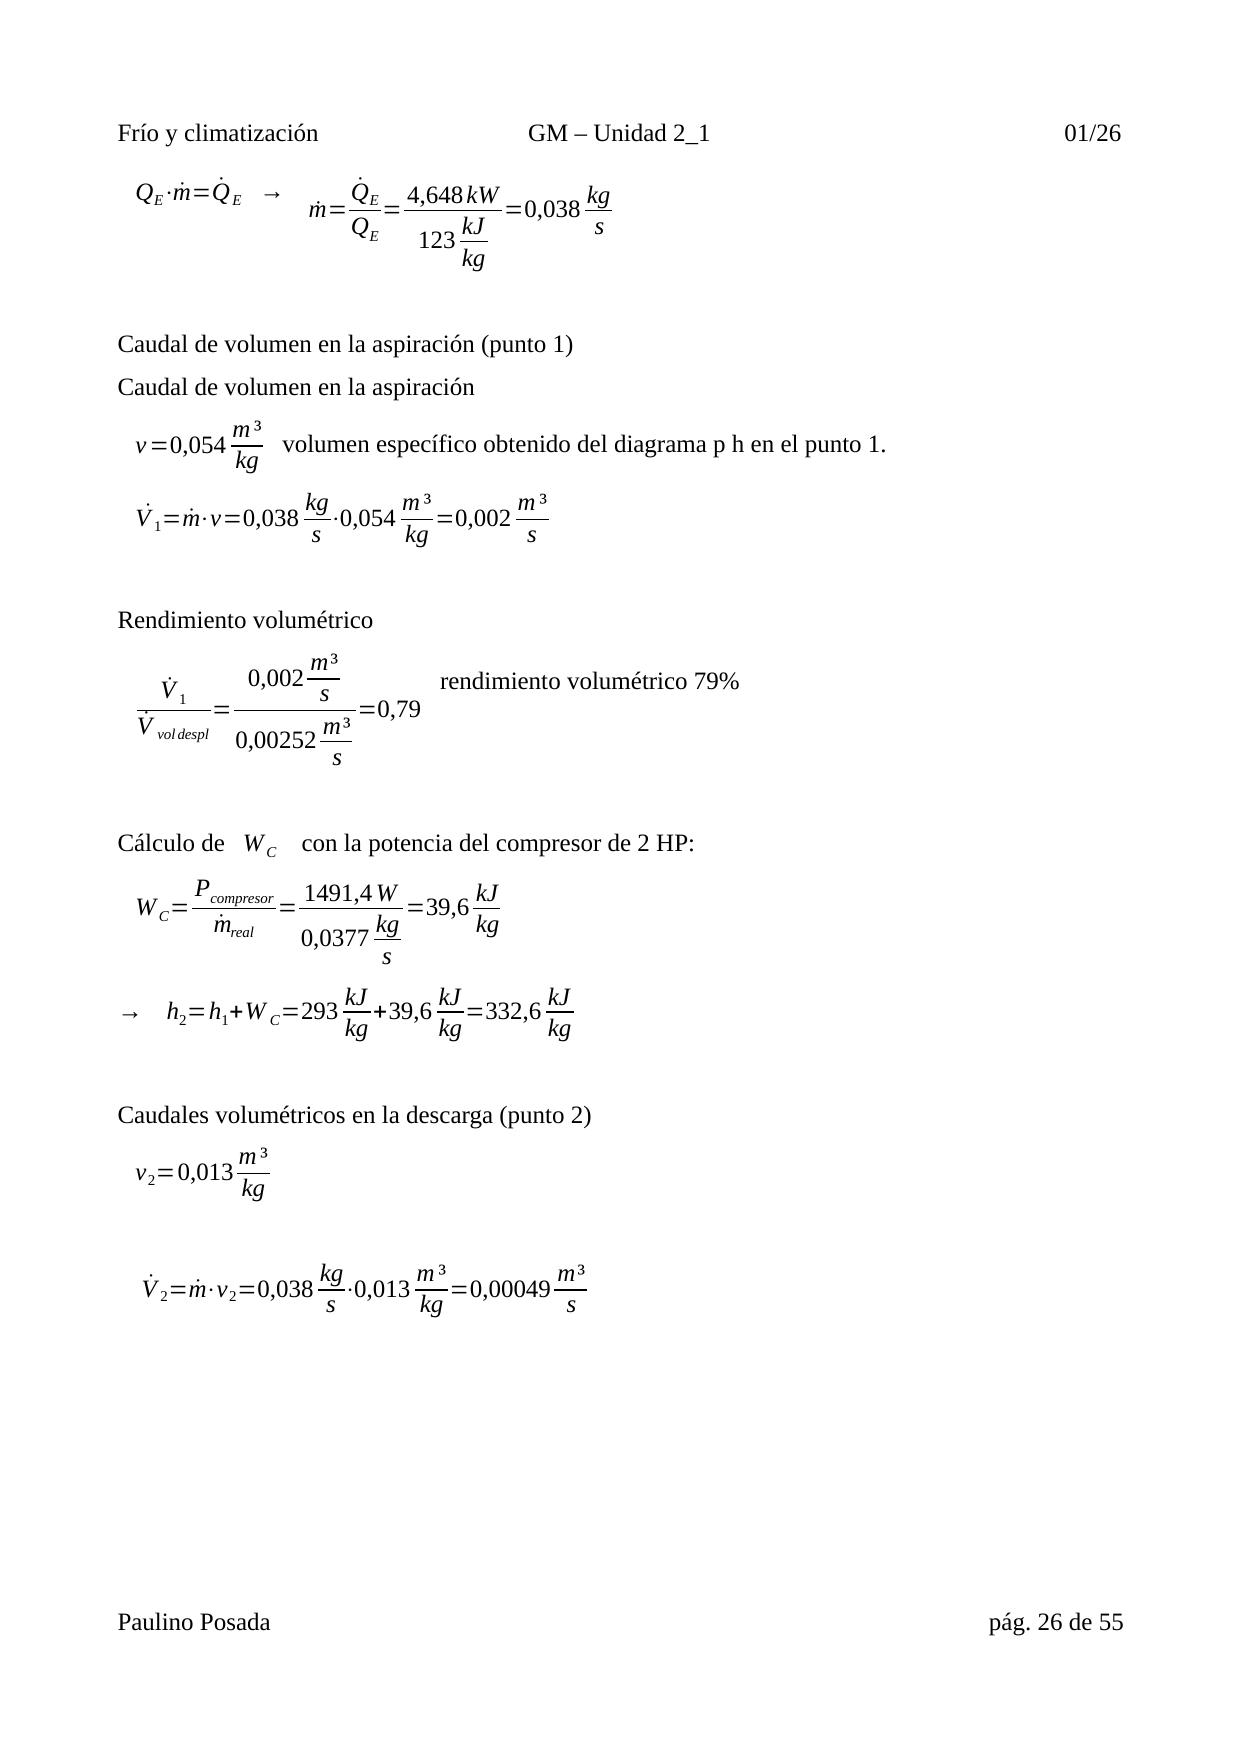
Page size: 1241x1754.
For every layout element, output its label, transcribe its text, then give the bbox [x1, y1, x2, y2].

text rendimiento volumétrico 79% [117, 649, 1123, 771]
text Rendimiento volumétrico [117, 606, 1123, 634]
text Caudal de volumen en la aspiración (punto 1) [117, 329, 1123, 358]
text Caudales volumétricos en la descarga (punto 2) [117, 1100, 1123, 1128]
text → [117, 983, 1123, 1042]
text Caudal de volumen en la aspiración [117, 372, 1123, 401]
text → [117, 176, 1123, 272]
text Cálculo de con la potencia del compresor de 2 HP: [117, 828, 1123, 861]
text volumen específico obtenido del diagrama p h en el punto 1. [117, 416, 1123, 475]
